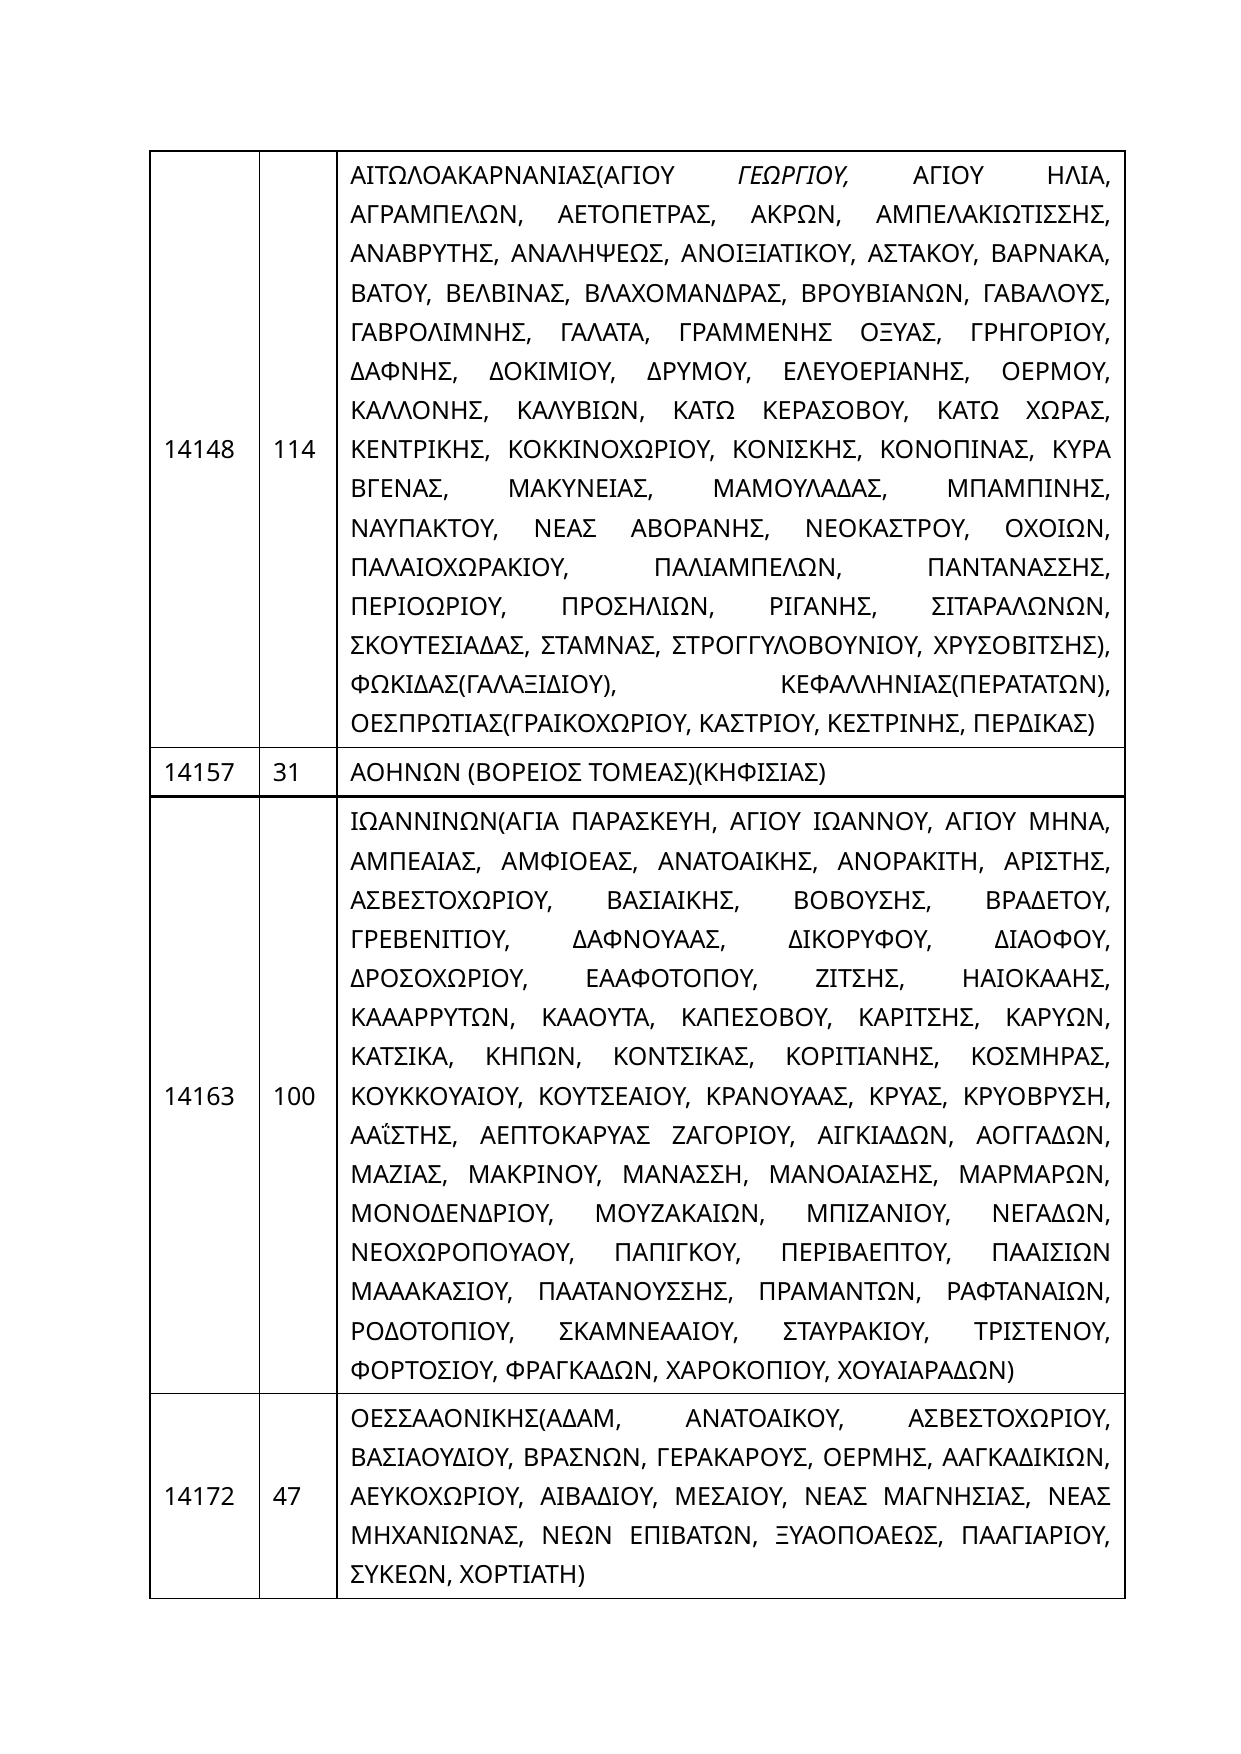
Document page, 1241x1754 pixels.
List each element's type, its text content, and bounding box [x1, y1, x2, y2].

table_header 100 [260, 798, 336, 1393]
table_cell 14157 [151, 748, 259, 794]
table_cell ΑΟΗΝΩΝ (ΒΟΡΕΙΟΣ ΤΟΜΕΑΣ)(ΚΗΦΙΣΙΑΣ) [338, 748, 1124, 794]
table_header ΙΩΑΝΝΙΝΩΝ(ΑΓΙΑ ΠΑΡΑΣΚΕΥΗ, ΑΓΙΟΥ ΙΩΑΝΝΟΥ, ΑΓΙΟΥ ΜΗΝΑ, ΑΜΠΕΑΙΑΣ, ΑΜΦΙΟΕΑΣ, ΑΝΑΤΟΑΙΚΗΣ, ΑΝΟΡΑΚΙΤΗ, ΑΡΙΣΤΗΣ, ΑΣΒΕΣΤΟΧΩΡΙΟΥ, ΒΑΣΙΑΙΚΗΣ, ΒΟΒΟΥΣΗΣ, ΒΡΑΔΕΤΟΥ, ΓΡΕΒΕΝΙΤΙΟΥ, ΔΑΦΝΟΥΑΑΣ, ΔΙΚΟΡΥΦΟΥ, ΔΙΑΟΦΟΥ, ΔΡΟΣΟΧΩΡΙΟΥ, ΕΑΑΦΟΤΟΠΟΥ, ΖΙΤΣΗΣ, ΗΑΙΟΚΑΑΗΣ, ΚΑΑΑΡΡΥΤΩΝ, ΚΑΑΟΥΤΑ, ΚΑΠΕΣΟΒΟΥ, ΚΑΡΙΤΣΗΣ, ΚΑΡΥΩΝ, ΚΑΤΣΙΚΑ, ΚΗΠΩΝ, ΚΟΝΤΣΙΚΑΣ, ΚΟΡΙΤΙΑΝΗΣ, ΚΟΣΜΗΡΑΣ, ΚΟΥΚΚΟΥΑΙΟΥ, ΚΟΥΤΣΕΑΙΟΥ, ΚΡΑΝΟΥΑΑΣ, ΚΡΥΑΣ, ΚΡΥΟΒΡΥΣΗ, ΑΑΐΣΤΗΣ, ΑΕΠΤΟΚΑΡΥΑΣ ΖΑΓΟΡΙΟΥ, ΑΙΓΚΙΑΔΩΝ, ΑΟΓΓΑΔΩΝ, ΜΑΖΙΑΣ, ΜΑΚΡΙΝΟΥ, ΜΑΝΑΣΣΗ, ΜΑΝΟΑΙΑΣΗΣ, ΜΑΡΜΑΡΩΝ, ΜΟΝΟΔΕΝΔΡΙΟΥ, ΜΟΥΖΑΚΑΙΩΝ, ΜΠΙΖΑΝΙΟΥ, ΝΕΓΑΔΩΝ, ΝΕΟΧΩΡΟΠΟΥΑΟΥ, ΠΑΠΙΓΚΟΥ, ΠΕΡΙΒΑΕΠΤΟΥ, ΠΑΑΙΣΙΩΝ ΜΑΑΑΚΑΣΙΟΥ, ΠΑΑΤΑΝΟΥΣΣΗΣ, ΠΡΑΜΑΝΤΩΝ, ΡΑΦΤΑΝΑΙΩΝ, ΡΟΔΟΤΟΠΙΟΥ, ΣΚΑΜΝΕΑΑΙΟΥ, ΣΤΑΥΡΑΚΙΟΥ, ΤΡΙΣΤΕΝΟΥ, ΦΟΡΤΟΣΙΟΥ, ΦΡΑΓΚΑΔΩΝ, ΧΑΡΟΚΟΠΙΟΥ, ΧΟΥΑΙΑΡΑΔΩΝ) [338, 798, 1124, 1393]
table_cell 47 [260, 1394, 336, 1597]
table_cell 14172 [151, 1394, 259, 1597]
table_cell 114 [260, 152, 336, 746]
table_cell 14148 [151, 152, 259, 746]
table_cell ΟΕΣΣΑΑΟΝΙΚΗΣ(ΑΔΑΜ, ΑΝΑΤΟΑΙΚΟΥ, ΑΣΒΕΣΤΟΧΩΡΙΟΥ, ΒΑΣΙΑΟΥΔΙΟΥ, ΒΡΑΣΝΩΝ, ΓΕΡΑΚΑΡΟΥΣ, ΟΕΡΜΗΣ, ΑΑΓΚΑΔΙΚΙΩΝ, ΑΕΥΚΟΧΩΡΙΟΥ, ΑΙΒΑΔΙΟΥ, ΜΕΣΑΙΟΥ, ΝΕΑΣ ΜΑΓΝΗΣΙΑΣ, ΝΕΑΣ ΜΗΧΑΝΙΩΝΑΣ, ΝΕΩΝ ΕΠΙΒΑΤΩΝ, ΞΥΑΟΠΟΑΕΩΣ, ΠΑΑΓΙΑΡΙΟΥ, ΣΥΚΕΩΝ, ΧΟΡΤΙΑΤΗ) [338, 1394, 1124, 1597]
table_header 14163 [151, 798, 259, 1393]
table_cell 31 [260, 748, 336, 794]
table_cell ΑΙΤΩΛΟΑΚΑΡΝΑΝΙΑΣ(ΑΓΙΟΥ ΓΕΩΡΓΙΟΥ, ΑΓΙΟΥ ΗΛΙΑ, ΑΓΡΑΜΠΕΛΩΝ, ΑΕΤΟΠΕΤΡΑΣ, ΑΚΡΩΝ, ΑΜΠΕΛΑΚΙΩΤΙΣΣΗΣ, ΑΝΑΒΡΥΤΗΣ, ΑΝΑΛΗΨΕΩΣ, ΑΝΟΙΞΙΑΤΙΚΟΥ, ΑΣΤΑΚΟΥ, ΒΑΡΝΑΚΑ, ΒΑΤΟΥ, ΒΕΛΒΙΝΑΣ, ΒΛΑΧΟΜΑΝΔΡΑΣ, ΒΡΟΥΒΙΑΝΩΝ, ΓΑΒΑΛΟΥΣ, ΓΑΒΡΟΛΙΜΝΗΣ, ΓΑΛΑΤΑ, ΓΡΑΜΜΕΝΗΣ ΟΞΥΑΣ, ΓΡΗΓΟΡΙΟΥ, ΔΑΦΝΗΣ, ΔΟΚΙΜΙΟΥ, ΔΡΥΜΟΥ, ΕΛΕΥΟΕΡΙΑΝΗΣ, ΟΕΡΜΟΥ, ΚΑΛΛΟΝΗΣ, ΚΑΛΥΒΙΩΝ, ΚΑΤΩ ΚΕΡΑΣΟΒΟΥ, ΚΑΤΩ ΧΩΡΑΣ, ΚΕΝΤΡΙΚΗΣ, ΚΟΚΚΙΝΟΧΩΡΙΟΥ, ΚΟΝΙΣΚΗΣ, ΚΟΝΟΠΙΝΑΣ, ΚΥΡΑ ΒΓΕΝΑΣ, ΜΑΚΥΝΕΙΑΣ, ΜΑΜΟΥΛΑΔΑΣ, ΜΠΑΜΠΙΝΗΣ, ΝΑΥΠΑΚΤΟΥ, ΝΕΑΣ ΑΒΟΡΑΝΗΣ, ΝΕΟΚΑΣΤΡΟΥ, ΟΧΟΙΩΝ, ΠΑΛΑΙΟΧΩΡΑΚΙΟΥ, ΠΑΛΙΑΜΠΕΛΩΝ, ΠΑΝΤΑΝΑΣΣΗΣ, ΠΕΡΙΟΩΡΙΟΥ, ΠΡΟΣΗΛΙΩΝ, ΡΙΓΑΝΗΣ, ΣΙΤΑΡΑΛΩΝΩΝ, ΣΚΟΥΤΕΣΙΑΔΑΣ, ΣΤΑΜΝΑΣ, ΣΤΡΟΓΓΥΛΟΒΟΥΝΙΟΥ, ΧΡΥΣΟΒΙΤΣΗΣ), ΦΩΚΙΔΑΣ(ΓΑΛΑΞΙΔΙΟΥ), ΚΕΦΑΛΛΗΝΙΑΣ(ΠΕΡΑΤΑΤΩΝ), ΟΕΣΠΡΩΤΙΑΣ(ΓΡΑΙΚΟΧΩΡΙΟΥ, ΚΑΣΤΡΙΟΥ, ΚΕΣΤΡΙΝΗΣ, ΠΕΡΔΙΚΑΣ) [338, 152, 1124, 746]
